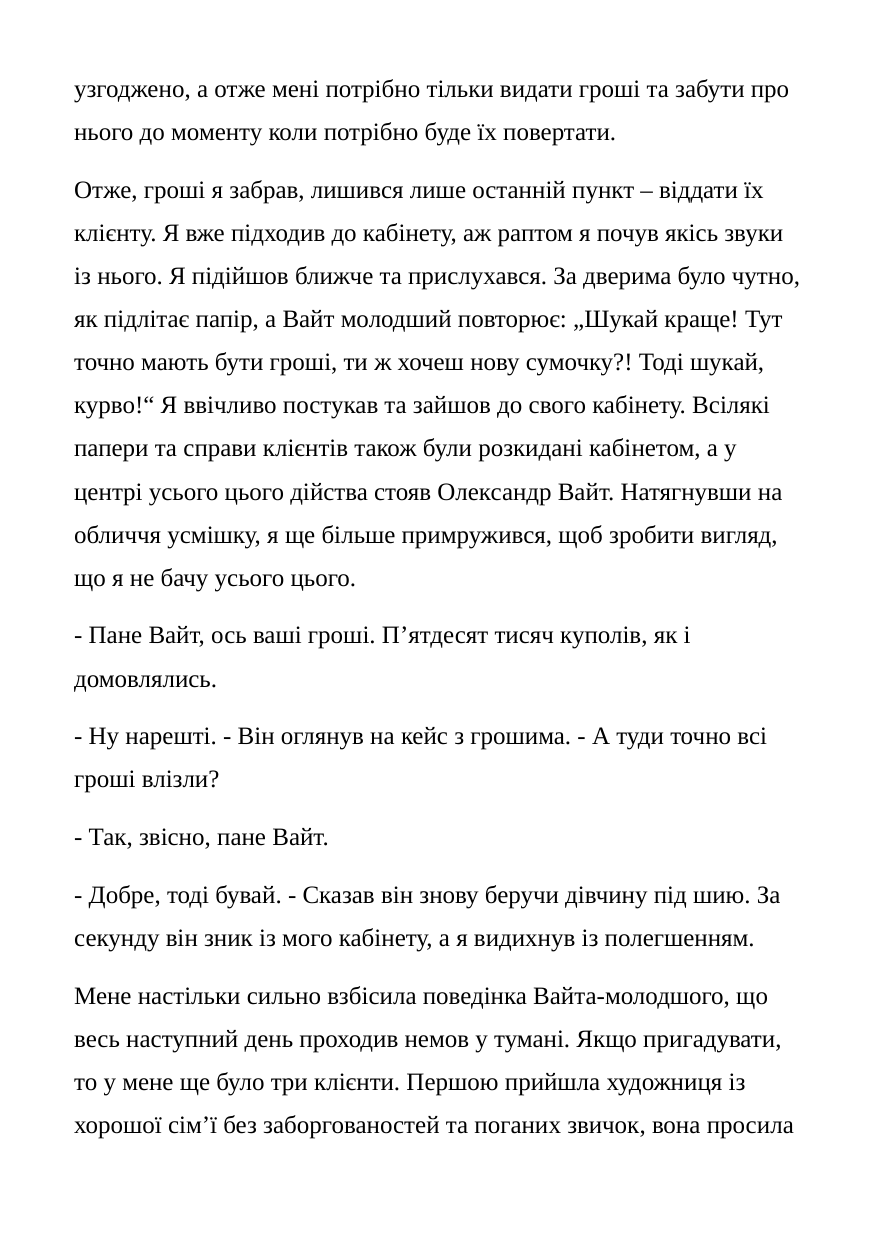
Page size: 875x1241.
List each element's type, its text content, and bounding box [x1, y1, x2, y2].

text узгоджено, а отже мені потрібно тільки видати гроші та забути про нього до моменту коли потрібно буде їх повертати. [74, 74, 800, 146]
text - Пане Вайт, ось ваші гроші. П’ятдесят тисяч куполів, як і домовлялись. [74, 621, 800, 692]
text Мене настільки сильно взбісила поведінка Вайта-молодшого, що весь наступний день проходив немов у тумані. Якщо пригадувати, то у мене ще було три клієнти. Першою прийшла художниця із хорошої сім’ї без заборгованостей та поганих звичок, вона просила [74, 981, 800, 1139]
text - Так, звісно, пане Вайт. [74, 822, 800, 851]
text - Добре, тоді бувай. - Сказав він знову беручи дівчину під шию. За секунду він зник із мого кабінету, а я видихнув із полегшенням. [74, 880, 800, 952]
text Отже, гроші я забрав, лишився лише останній пункт – віддати їх клієнту. Я вже підходив до кабінету, аж раптом я почув якісь звуки із нього. Я підійшов ближче та прислухався. За дверима було чутно, як підлітає папір, а Вайт молодший повторює: „Шукай краще! Тут точно мають бути гроші, ти ж хочеш нову сумочку?! Тоді шукай, курво!“ Я ввічливо постукав та зайшов до свого кабінету. Всілякі папери та справи клієнтів також були розкидані кабінетом, а у центрі усього цього дійства стояв Олександр Вайт. Натягнувши на обличчя усмішку, я ще більше примружився, щоб зробити вигляд, що я не бачу усього цього. [74, 175, 800, 592]
text - Ну нарешті. - Він оглянув на кейс з грошима. - А туди точно всі гроші влізли? [74, 721, 800, 793]
